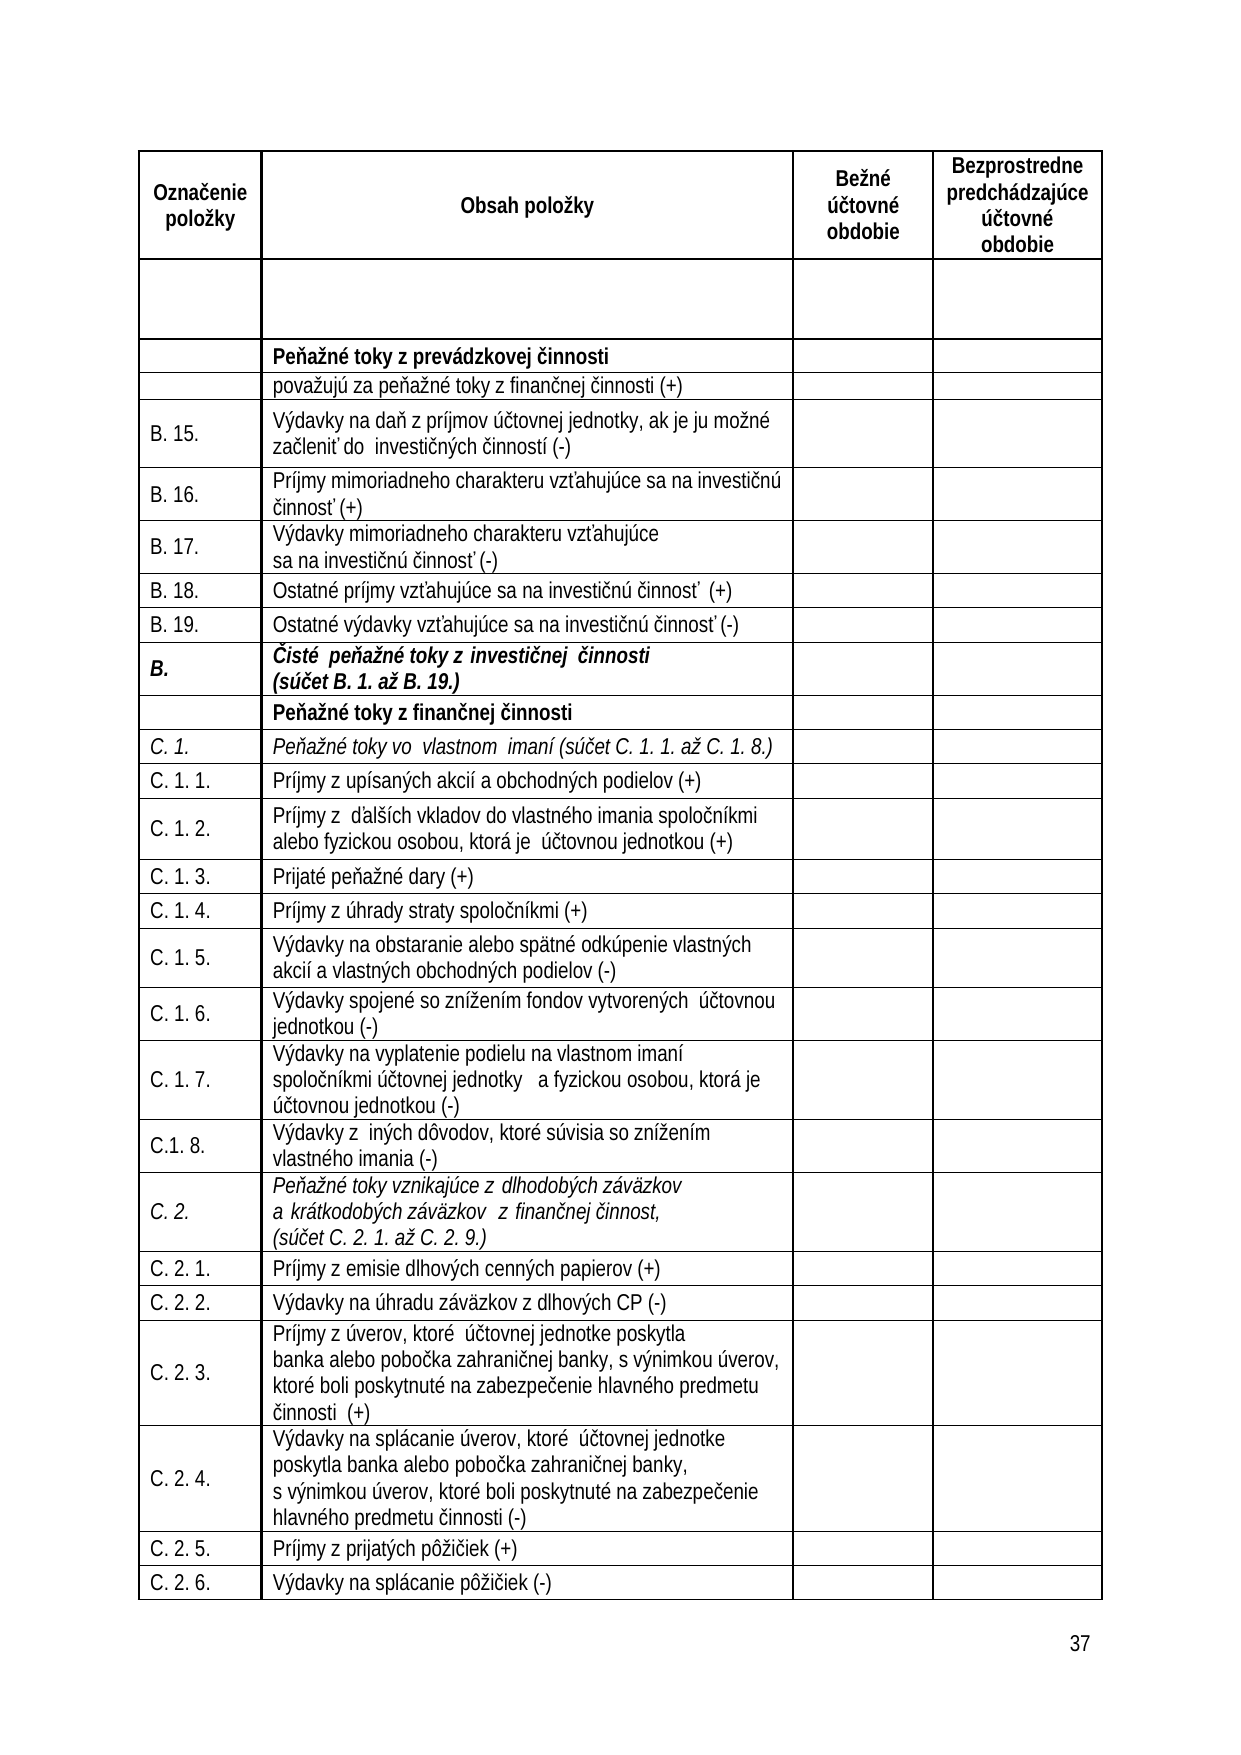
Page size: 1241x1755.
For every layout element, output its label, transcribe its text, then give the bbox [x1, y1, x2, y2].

table_cell [794, 468, 932, 520]
table_cell B. 19. [140, 608, 260, 642]
table_cell [794, 340, 932, 372]
table_cell Príjmy z upísaných akcií a obchodných podielov (+) [263, 764, 792, 798]
table_cell [934, 764, 1101, 798]
table_cell Výdavky spojené so znížením fondov vytvorených účtovnou jednotkou (-) [263, 988, 792, 1039]
table_cell [140, 696, 260, 729]
table_cell Čisté peňažné toky z investičnej činnosti (súčet B. 1. až B. 19.) [263, 643, 792, 694]
table_cell [934, 1120, 1101, 1172]
table_cell [794, 260, 932, 338]
table_cell Výdavky na splácanie úverov, ktoré účtovnej jednotke poskytla banka alebo pobočka zahraničnej banky, s výnimkou úverov, ktoré boli poskytnuté na zabezpečenie hlavného predmetu činnosti (-) [263, 1426, 792, 1531]
table_cell Prijaté peňažné dary (+) [263, 860, 792, 893]
table_cell C. 1. 6. [140, 988, 260, 1039]
table_cell C. 2. 5. [140, 1532, 260, 1565]
table_cell [140, 340, 260, 372]
table_cell Príjmy z úverov, ktoré účtovnej jednotke poskytla banka alebo pobočka zahraničnej banky, s výnimkou úverov, ktoré boli poskytnuté na zabezpečenie hlavného predmetu činnosti (+) [263, 1321, 792, 1425]
table_cell [934, 1566, 1101, 1599]
table_cell Výdavky na daň z príjmov účtovnej jednotky, ak je ju možné začleniť do investičných činností (-) [263, 400, 792, 467]
table_cell [934, 521, 1101, 573]
table_cell B. 18. [140, 574, 260, 607]
table_cell Výdavky mimoriadneho charakteru vzťahujúce sa na investičnú činnosť (-) [263, 521, 792, 573]
table_cell [934, 468, 1101, 520]
table_cell C. 2. 4. [140, 1426, 260, 1531]
table_cell C. 1. 5. [140, 929, 260, 987]
table_cell [934, 696, 1101, 729]
table_cell [794, 608, 932, 642]
table_cell Príjmy mimoriadneho charakteru vzťahujúce sa na investičnú činnosť (+) [263, 468, 792, 520]
table_cell [794, 1173, 932, 1251]
table_cell C. 2. 2. [140, 1286, 260, 1319]
table_cell [934, 1532, 1101, 1565]
table_cell [934, 1426, 1101, 1531]
table_cell C. 1. [140, 730, 260, 763]
table_cell [934, 574, 1101, 607]
table_cell B. 15. [140, 400, 260, 467]
table_cell C. 1. 2. [140, 799, 260, 859]
table_cell [934, 373, 1101, 398]
table_cell [934, 1286, 1101, 1319]
table_cell Výdavky na úhradu záväzkov z dlhových CP (-) [263, 1286, 792, 1319]
table_cell [140, 260, 260, 338]
table_cell C. 1. 1. [140, 764, 260, 798]
table_cell [934, 1041, 1101, 1119]
table_cell [934, 340, 1101, 372]
table_cell C. 2. 3. [140, 1321, 260, 1425]
table_cell [934, 730, 1101, 763]
table_cell [934, 1321, 1101, 1425]
table_cell [794, 521, 932, 573]
table_cell Peňažné toky z finančnej činnosti [263, 696, 792, 729]
table_cell C. 2. [140, 1173, 260, 1251]
table_cell [934, 608, 1101, 642]
table_cell C.1. 8. [140, 1120, 260, 1172]
table_cell Výdavky na vyplatenie podielu na vlastnom imaní spoločníkmi účtovnej jednotky a fyzickou osobou, ktorá je účtovnou jednotkou (-) [263, 1041, 792, 1119]
table_cell Príjmy z ďalších vkladov do vlastného imania spoločníkmi alebo fyzickou osobou, ktorá je účtovnou jednotkou (+) [263, 799, 792, 859]
table_cell [934, 894, 1101, 928]
table_cell Peňažné toky z prevádzkovej činnosti [263, 340, 792, 372]
table_cell [934, 1173, 1101, 1251]
table_cell [794, 1120, 932, 1172]
table_cell Ostatné príjmy vzťahujúce sa na investičnú činnosť (+) [263, 574, 792, 607]
table_cell B. 17. [140, 521, 260, 573]
table_cell Ostatné výdavky vzťahujúce sa na investičnú činnosť (-) [263, 608, 792, 642]
table_cell Príjmy z úhrady straty spoločníkmi (+) [263, 894, 792, 928]
table_cell [934, 929, 1101, 987]
table_cell [794, 929, 932, 987]
table_cell C. 1. 7. [140, 1041, 260, 1119]
table_header Označenie položky [140, 152, 260, 257]
table_cell [934, 988, 1101, 1039]
table_cell [794, 988, 932, 1039]
table_cell [794, 1532, 932, 1565]
table_cell [794, 400, 932, 467]
table_header Bežné účtovné obdobie [794, 152, 932, 257]
table_cell [794, 1286, 932, 1319]
table_cell považujú za peňažné toky z finančnej činnosti (+) [263, 373, 792, 398]
table_cell [934, 860, 1101, 893]
table_cell [794, 1252, 932, 1285]
table_cell C. 1. 4. [140, 894, 260, 928]
table_cell [934, 260, 1101, 338]
table_cell [794, 894, 932, 928]
table_cell [794, 799, 932, 859]
table_cell Príjmy z prijatých pôžičiek (+) [263, 1532, 792, 1565]
table_header Bezprostredne predchádzajúce účtovné obdobie [934, 152, 1101, 257]
table_cell [794, 1426, 932, 1531]
table_cell Príjmy z emisie dlhových cenných papierov (+) [263, 1252, 792, 1285]
table_cell C. 2. 1. [140, 1252, 260, 1285]
table_cell Výdavky na splácanie pôžičiek (-) [263, 1566, 792, 1599]
table_cell Peňažné toky vo vlastnom imaní (súčet C. 1. 1. až C. 1. 8.) [263, 730, 792, 763]
table_cell [794, 1566, 932, 1599]
table_cell C. 1. 3. [140, 860, 260, 893]
table_cell [794, 373, 932, 398]
table_cell [794, 860, 932, 893]
table_cell B. 16. [140, 468, 260, 520]
table_cell Výdavky na obstaranie alebo spätné odkúpenie vlastných akcií a vlastných obchodných podielov (-) [263, 929, 792, 987]
table_cell B. [140, 643, 260, 694]
table_cell [934, 643, 1101, 694]
table_cell [263, 260, 792, 338]
table_cell [934, 1252, 1101, 1285]
table_cell C. 2. 6. [140, 1566, 260, 1599]
table_cell [794, 643, 932, 694]
table_cell [794, 1321, 932, 1425]
table_cell Výdavky z iných dôvodov, ktoré súvisia so znížením vlastného imania (-) [263, 1120, 792, 1172]
table_header Obsah položky [263, 152, 792, 257]
table_cell Peňažné toky vznikajúce z dlhodobých záväzkov a krátkodobých záväzkov z finančnej činnost, (súčet C. 2. 1. až C. 2. 9.) [263, 1173, 792, 1251]
table_cell [934, 799, 1101, 859]
table_cell [794, 1041, 932, 1119]
table_cell [794, 730, 932, 763]
table_cell [794, 574, 932, 607]
table_cell [934, 400, 1101, 467]
table_cell [794, 764, 932, 798]
table_cell [140, 373, 260, 398]
table_cell [794, 696, 932, 729]
